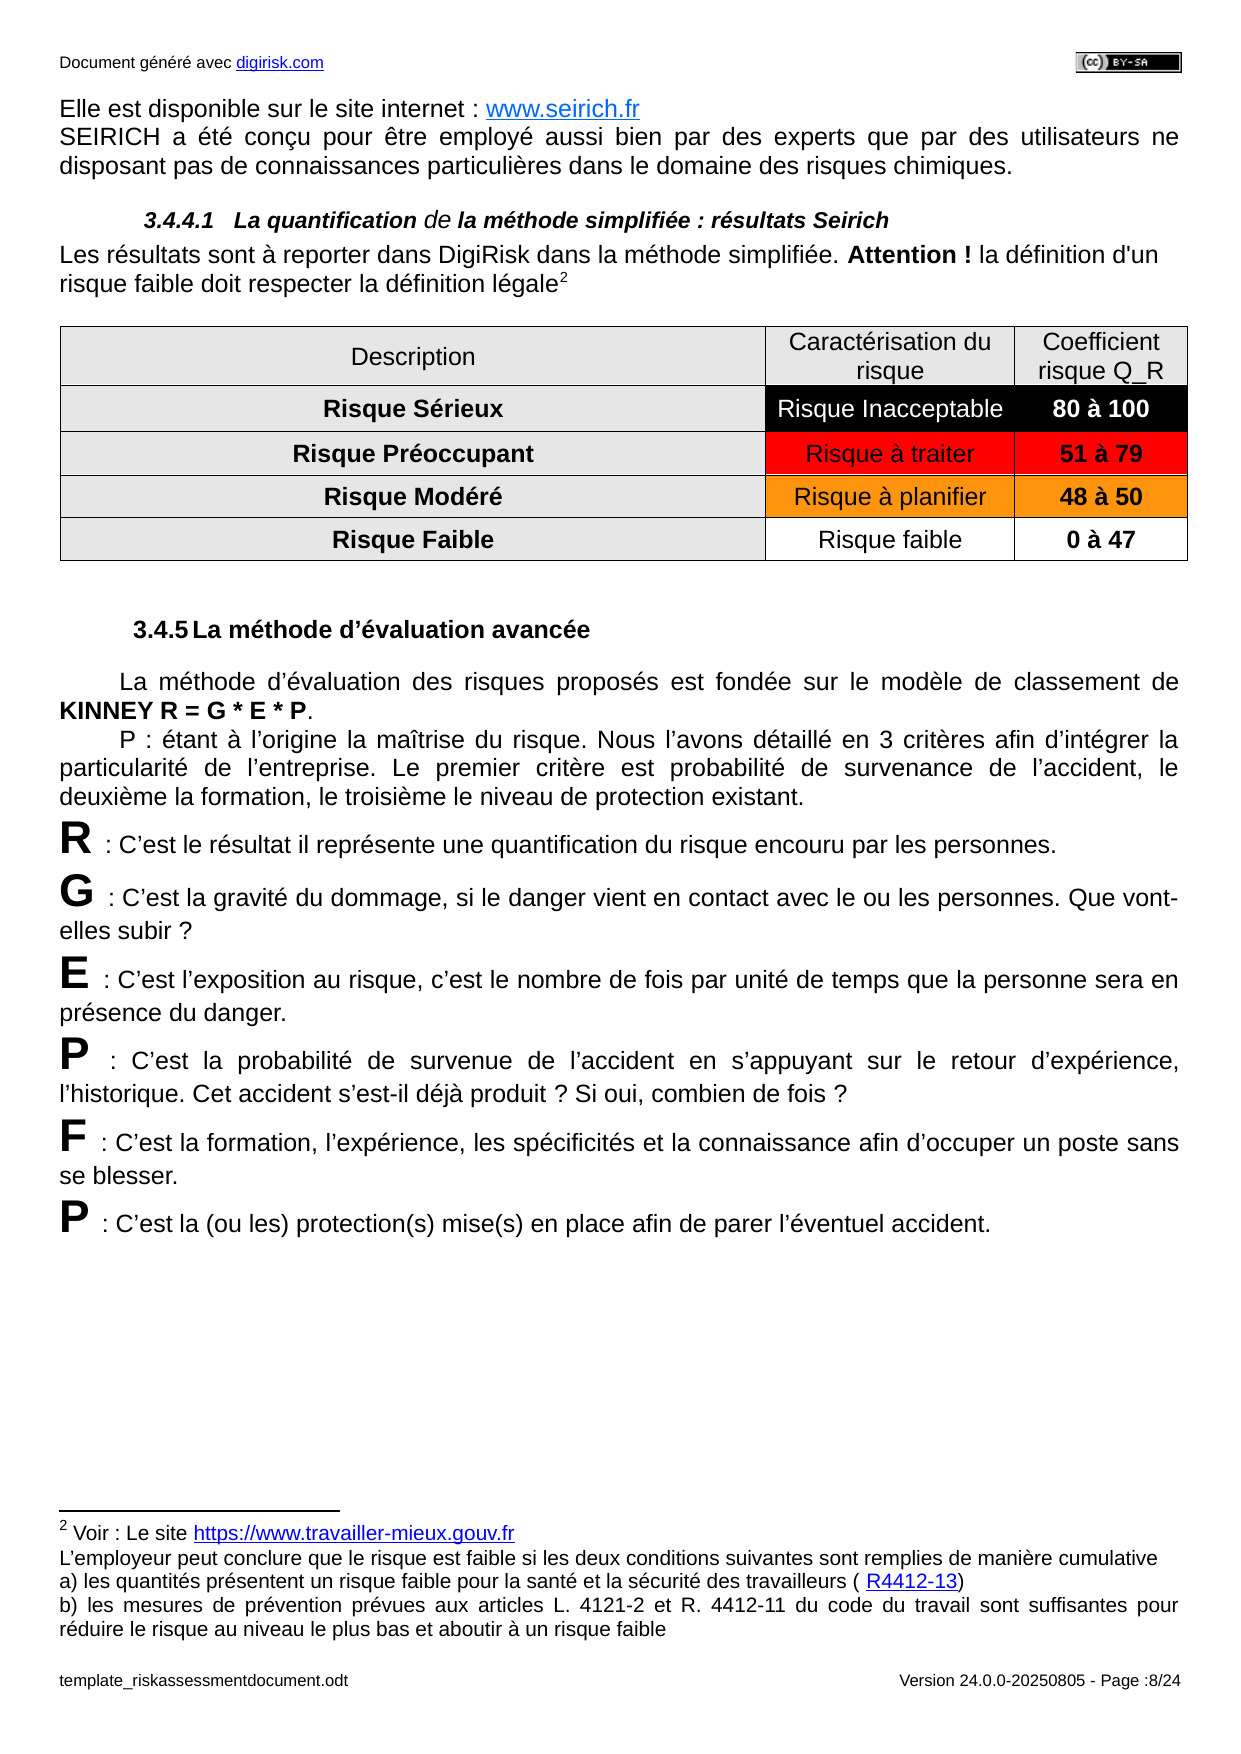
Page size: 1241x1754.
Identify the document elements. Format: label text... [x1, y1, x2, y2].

text b) les mesures de prévention prévues aux articles L. 4121-2 et R. 4412-11 du code du travail sont suffisantes pour réduire le risque au niveau le plus bas et aboutir à un risque faible [59, 1593, 1181, 1641]
text SEIRICH a été conçu pour être employé aussi bien par des experts que par des utilisateurs ne disposant pas de connaissances particulières dans le domaine des risques chimiques. [59, 122, 1181, 180]
table_cell 0 à 47 [1015, 518, 1187, 560]
table_cell 48 à 50 [1015, 476, 1187, 517]
table_cell 51 à 79 [1015, 432, 1187, 474]
table_cell Risque Préoccupant [61, 432, 765, 474]
picture [1075, 52, 1182, 73]
text E : C’est l’exposition au risque, c’est le nombre de fois par unité de temps que la personne sera en présence du danger. [59, 945, 1181, 1027]
text Elle est disponible sur le site internet : www.seirich.fr [59, 93, 1181, 122]
text a) les quantités présentent un risque faible pour la santé et la sécurité des travailleurs ( R4412-13) [59, 1569, 1181, 1593]
table_cell Risque à planifier [766, 476, 1014, 517]
text G : C’est la gravité du dommage, si le danger vient en contact avec le ou les personnes. Que vont-elles subir ? [59, 864, 1181, 945]
text Voir : Le site https://www.travailler-mieux.gouv.fr [59, 1517, 1181, 1545]
text R : C’est le résultat il représente une quantification du risque encouru par les personnes. [59, 811, 1181, 864]
table_header Coefficient risque Q_R [1015, 327, 1187, 384]
text La méthode d’évaluation des risques proposés est fondée sur le modèle de classement de KINNEY R = G * E * P. [59, 667, 1181, 725]
text L’employeur peut conclure que le risque est faible si les deux conditions suivantes sont remplies de manière cumulative [59, 1545, 1181, 1569]
text Les résultats sont à reporter dans DigiRisk dans la méthode simplifiée. Attention ! la définition d'un risque faible doit respecter la définition légale [59, 240, 1181, 297]
text P : C’est la (ou les) protection(s) mise(s) en place afin de parer l’éventuel accident. [59, 1189, 1181, 1242]
table_cell 80 à 100 [1015, 386, 1187, 431]
text P : C’est la probabilité de survenue de l’accident en s’appuyant sur le retour d’expérience, l’historique. Cet accident s’est-il déjà produit ? Si oui, combien de fois ? [59, 1027, 1181, 1108]
table_cell Risque Inacceptable [766, 386, 1014, 431]
table_cell Risque à traiter [766, 432, 1014, 474]
table_cell Risque Sérieux [61, 386, 765, 431]
table_header Caractérisation du risque [766, 327, 1014, 384]
subtitle La quantification de la méthode simplifiée : résultats Seirich [144, 205, 1181, 233]
text F : C’est la formation, l’expérience, les spécificités et la connaissance afin d’occuper un poste sans se blesser. [59, 1108, 1181, 1189]
table_cell Risque Faible [61, 518, 765, 560]
table_cell Risque Modéré [61, 476, 765, 517]
table_header Description [61, 327, 765, 384]
subtitle La méthode d’évaluation avancée [133, 615, 1181, 643]
table_cell Risque faible [766, 518, 1014, 560]
text P : étant à l’origine la maîtrise du risque. Nous l’avons détaillé en 3 critères afin d’intégrer la particularité de l’entreprise. Le premier critère est probabilité de survenance de l’accident, le deuxième la formation, le troisième le niveau de protection existant. [59, 725, 1181, 811]
